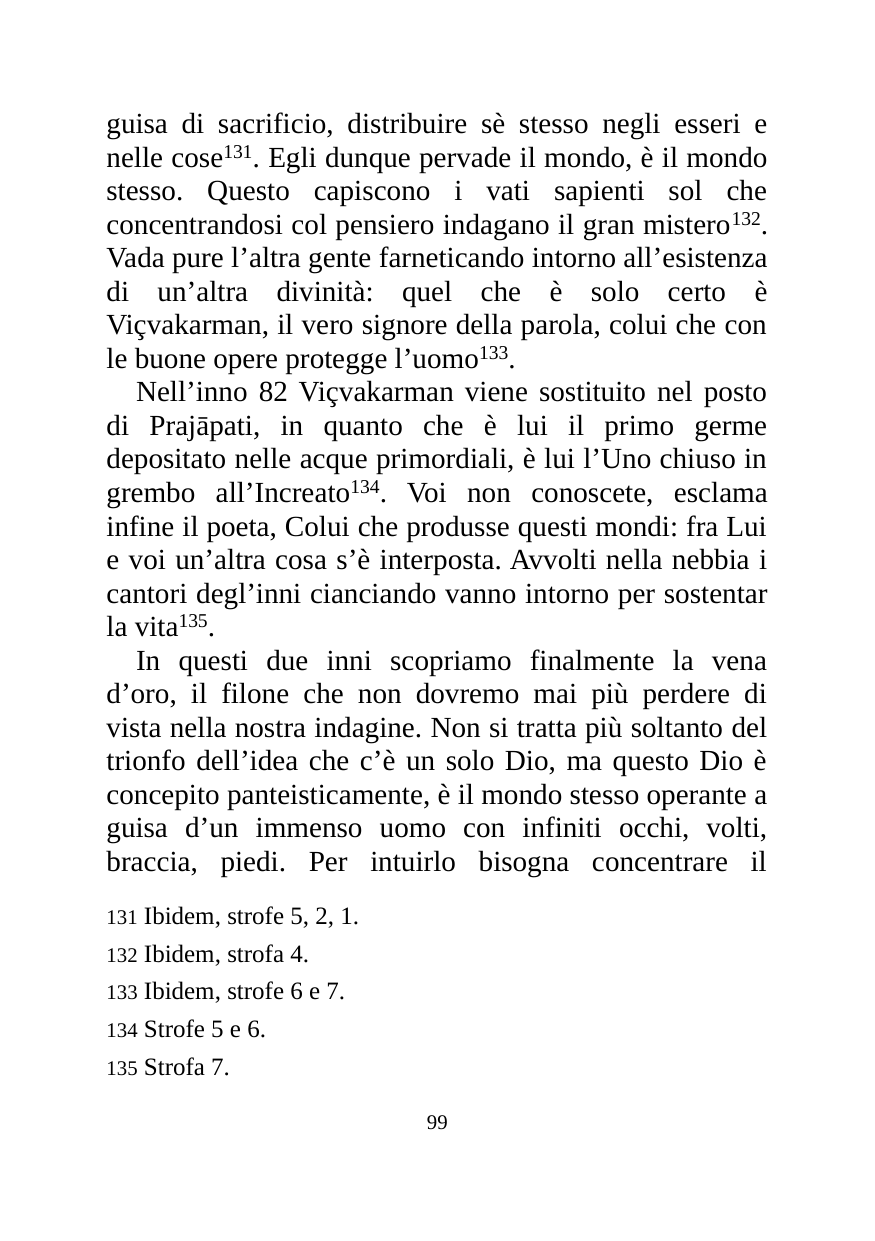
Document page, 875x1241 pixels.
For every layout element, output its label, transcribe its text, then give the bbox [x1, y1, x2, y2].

text Strofe 5 e 6. [106, 1014, 768, 1043]
text guisa di sacrificio, distribuire sè stesso negli esseri e nelle cose. Egli dunque pervade il mondo, è il mondo stesso. Questo capiscono i vati sapienti sol che concentrandosi col pensiero indagano il gran mistero. Vada pure l’altra gente farneticando intorno all’esistenza di un’altra divinità: quel che è solo certo è Viçvakarman, il vero signore della parola, colui che con le buone opere protegge l’uomo. [106, 106, 768, 374]
text Strofa 7. [106, 1052, 768, 1080]
text Ibidem, strofe 5, 2, 1. [106, 901, 768, 930]
text Ibidem, strofe 6 e 7. [106, 976, 768, 1005]
text Nell’inno 82 Viçvakarman viene sostituito nel posto di Prajāpati, in quanto che è lui il primo germe depositato nelle acque primordiali, è lui l’Uno chiuso in grembo all’Increato. Voi non conoscete, esclama infine il poeta, Colui che produsse questi mondi: fra Lui e voi un’altra cosa s’è interposta. Avvolti nella nebbia i cantori degl’inni cianciando vanno intorno per sostentar la vita. [106, 374, 768, 643]
text Ibidem, strofa 4. [106, 939, 768, 968]
text In questi due inni scopriamo finalmente la vena d’oro, il filone che non dovremo mai più perdere di vista nella nostra indagine. Non si tratta più soltanto del trionfo dell’idea che c’è un solo Dio, ma questo Dio è concepito panteisticamente, è il mondo stesso operante a guisa d’un immenso uomo con infiniti occhi, volti, braccia, piedi. Per intuirlo bisogna concentrare il [106, 643, 768, 878]
